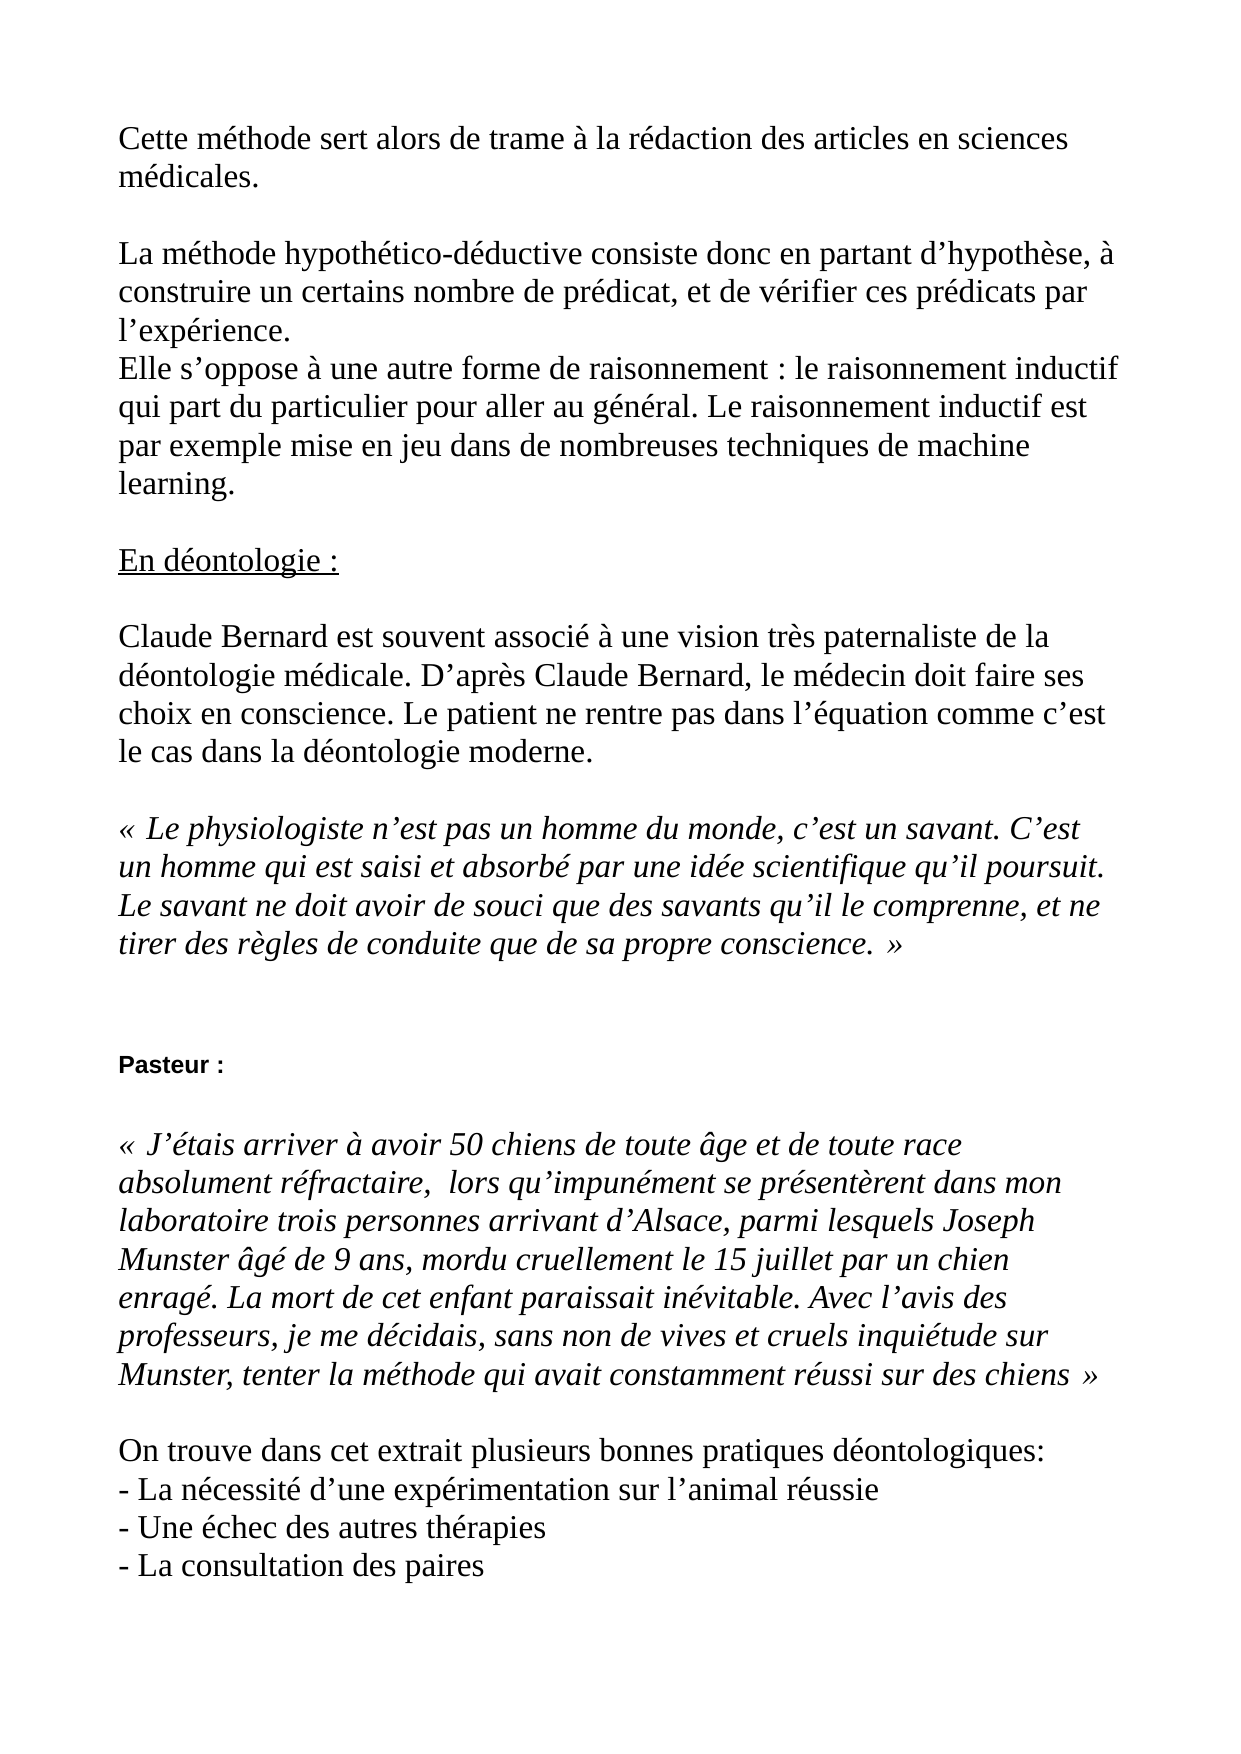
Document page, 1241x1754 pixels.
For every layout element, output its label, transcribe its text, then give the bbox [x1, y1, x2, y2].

text On trouve dans cet extrait plusieurs bonnes pratiques déontologiques: [118, 1430, 1122, 1469]
text Claude Bernard est souvent associé à une vision très paternaliste de la déontologie médicale. D’après Claude Bernard, le médecin doit faire ses choix en conscience. Le patient ne rentre pas dans l’équation comme c’est le cas dans la déontologie moderne. [118, 616, 1122, 770]
text « J’étais arriver à avoir 50 chiens de toute âge et de toute race absolument réfractaire, lors qu’impunément se présentèrent dans mon laboratoire trois personnes arrivant d’Alsace, parmi lesquels Joseph Munster âgé de 9 ans, mordu cruellement le 15 juillet par un chien enragé. La mort de cet enfant paraissait inévitable. Avec l’avis des professeurs, je me décidais, sans non de vives et cruels inquiétude sur Munster, tenter la méthode qui avait constamment réussi sur des chiens » [118, 1124, 1122, 1392]
subtitle Pasteur : [118, 1051, 1122, 1079]
text - Une échec des autres thérapies [118, 1507, 1122, 1545]
text La méthode hypothético-déductive consiste donc en partant d’hypothèse, à construire un certains nombre de prédicat, et de vérifier ces prédicats par l’expérience. [118, 233, 1122, 348]
text - La nécessité d’une expérimentation sur l’animal réussie [118, 1469, 1122, 1507]
text - La consultation des paires [118, 1545, 1122, 1584]
text « Le physiologiste n’est pas un homme du monde, c’est un savant. C’est un homme qui est saisi et absorbé par une idée scientifique qu’il poursuit. Le savant ne doit avoir de souci que des savants qu’il le comprenne, et ne tirer des règles de conduite que de sa propre conscience. » [118, 808, 1122, 961]
text En déontologie : [118, 540, 1122, 578]
text Cette méthode sert alors de trame à la rédaction des articles en sciences médicales. [118, 118, 1122, 195]
text Elle s’oppose à une autre forme de raisonnement : le raisonnement inductif qui part du particulier pour aller au général. Le raisonnement inductif est par exemple mise en jeu dans de nombreuses techniques de machine learning. [118, 348, 1122, 501]
